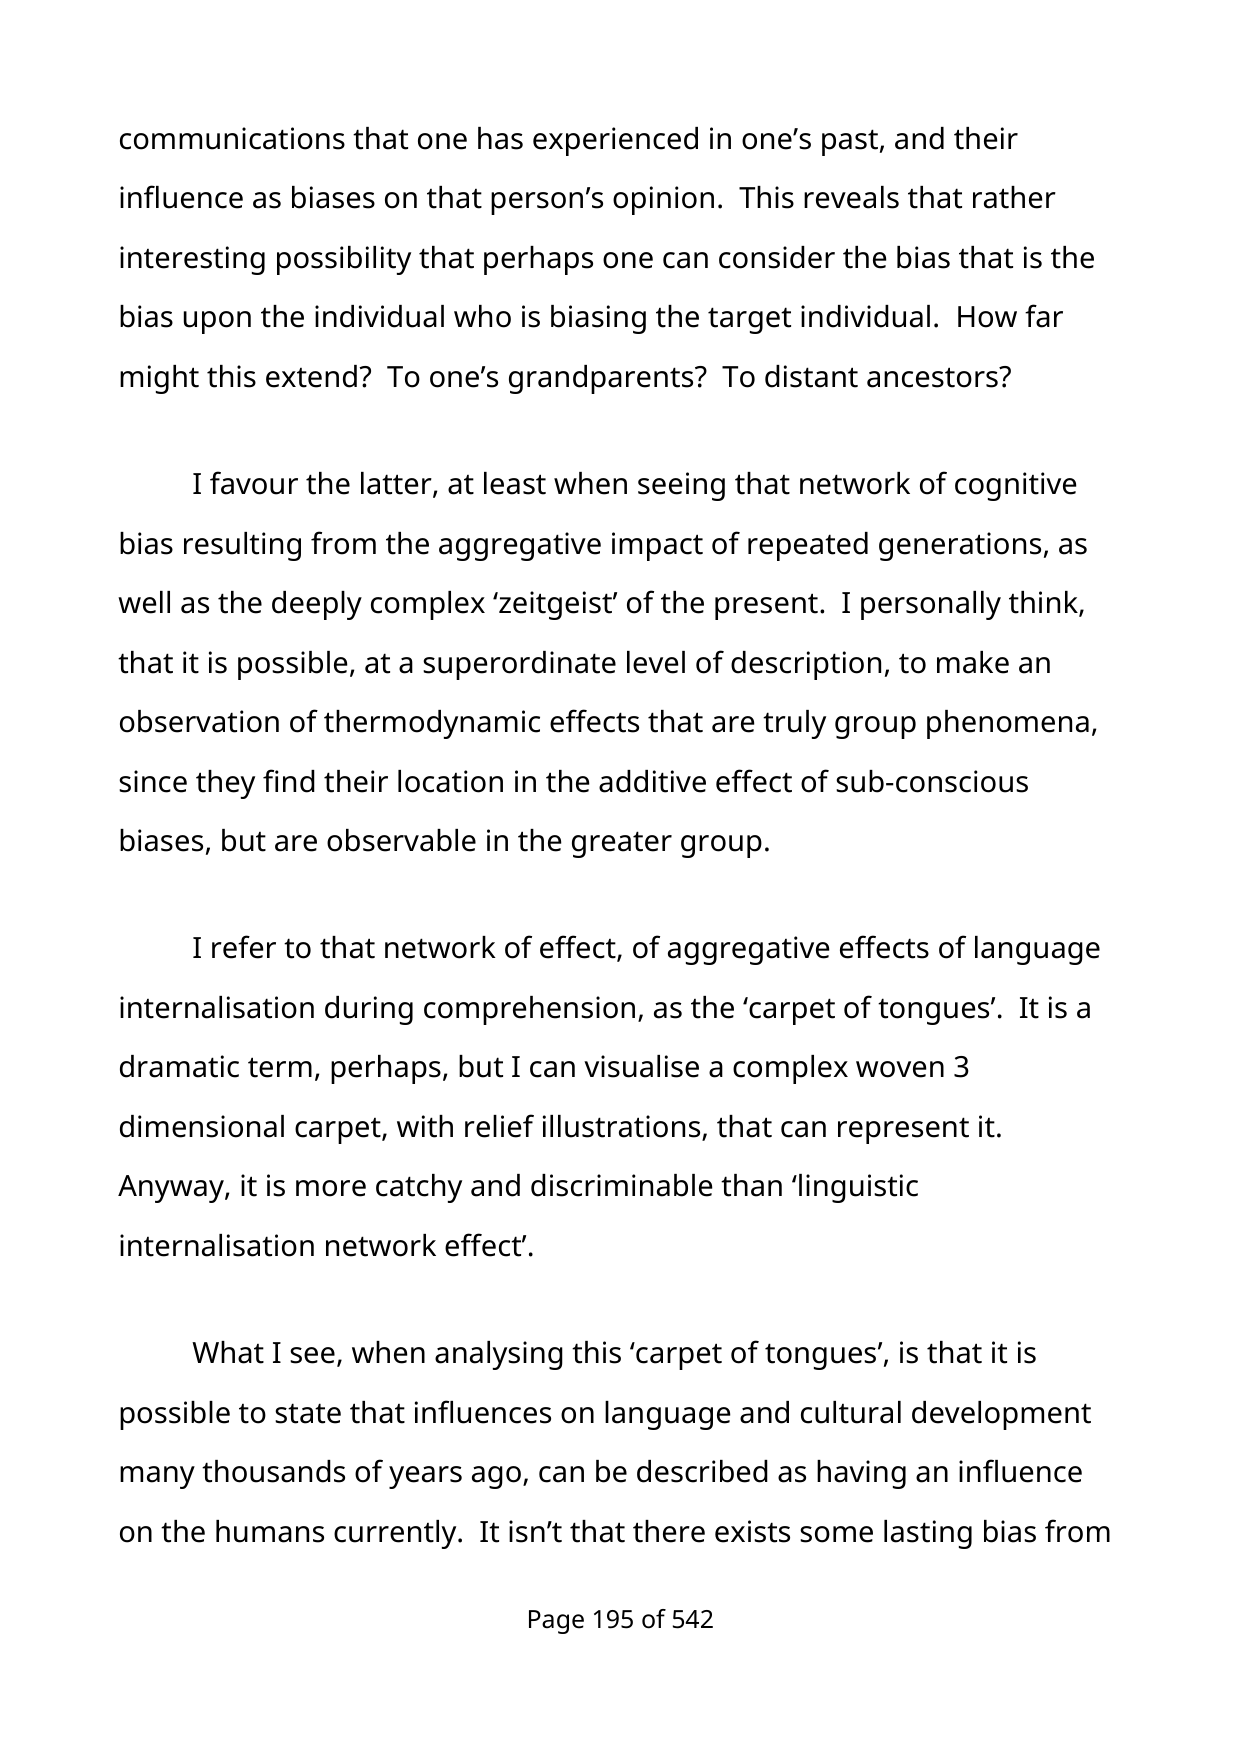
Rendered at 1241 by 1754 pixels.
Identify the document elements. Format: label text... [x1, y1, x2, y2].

text I favour the latter, at least when seeing that network of cognitive bias resulting from the aggregative impact of repeated generations, as well as the deeply complex ‘zeitgeist’ of the present. I personally think, that it is possible, at a superordinate level of description, to make an observation of thermodynamic effects that are truly group phenomena, since they find their location in the additive effect of sub-conscious biases, but are observable in the greater group. [118, 463, 1122, 860]
text communications that one has experienced in one’s past, and their influence as biases on that person’s opinion. This reveals that rather interesting possibility that perhaps one can consider the bias that is the bias upon the individual who is biasing the target individual. How far might this extend? To one’s grandparents? To distant ancestors? [118, 118, 1122, 396]
text I refer to that network of effect, of aggregative effects of language internalisation during comprehension, as the ‘carpet of tongues’. It is a dramatic term, perhaps, but I can visualise a complex woven 3 dimensional carpet, with relief illustrations, that can represent it. Anyway, it is more catchy and discriminable than ‘linguistic internalisation network effect’. [118, 928, 1122, 1265]
text What I see, when analysing this ‘carpet of tongues’, is that it is possible to state that influences on language and cultural development many thousands of years ago, can be described as having an influence on the humans currently. It isn’t that there exists some lasting bias from [118, 1332, 1122, 1551]
